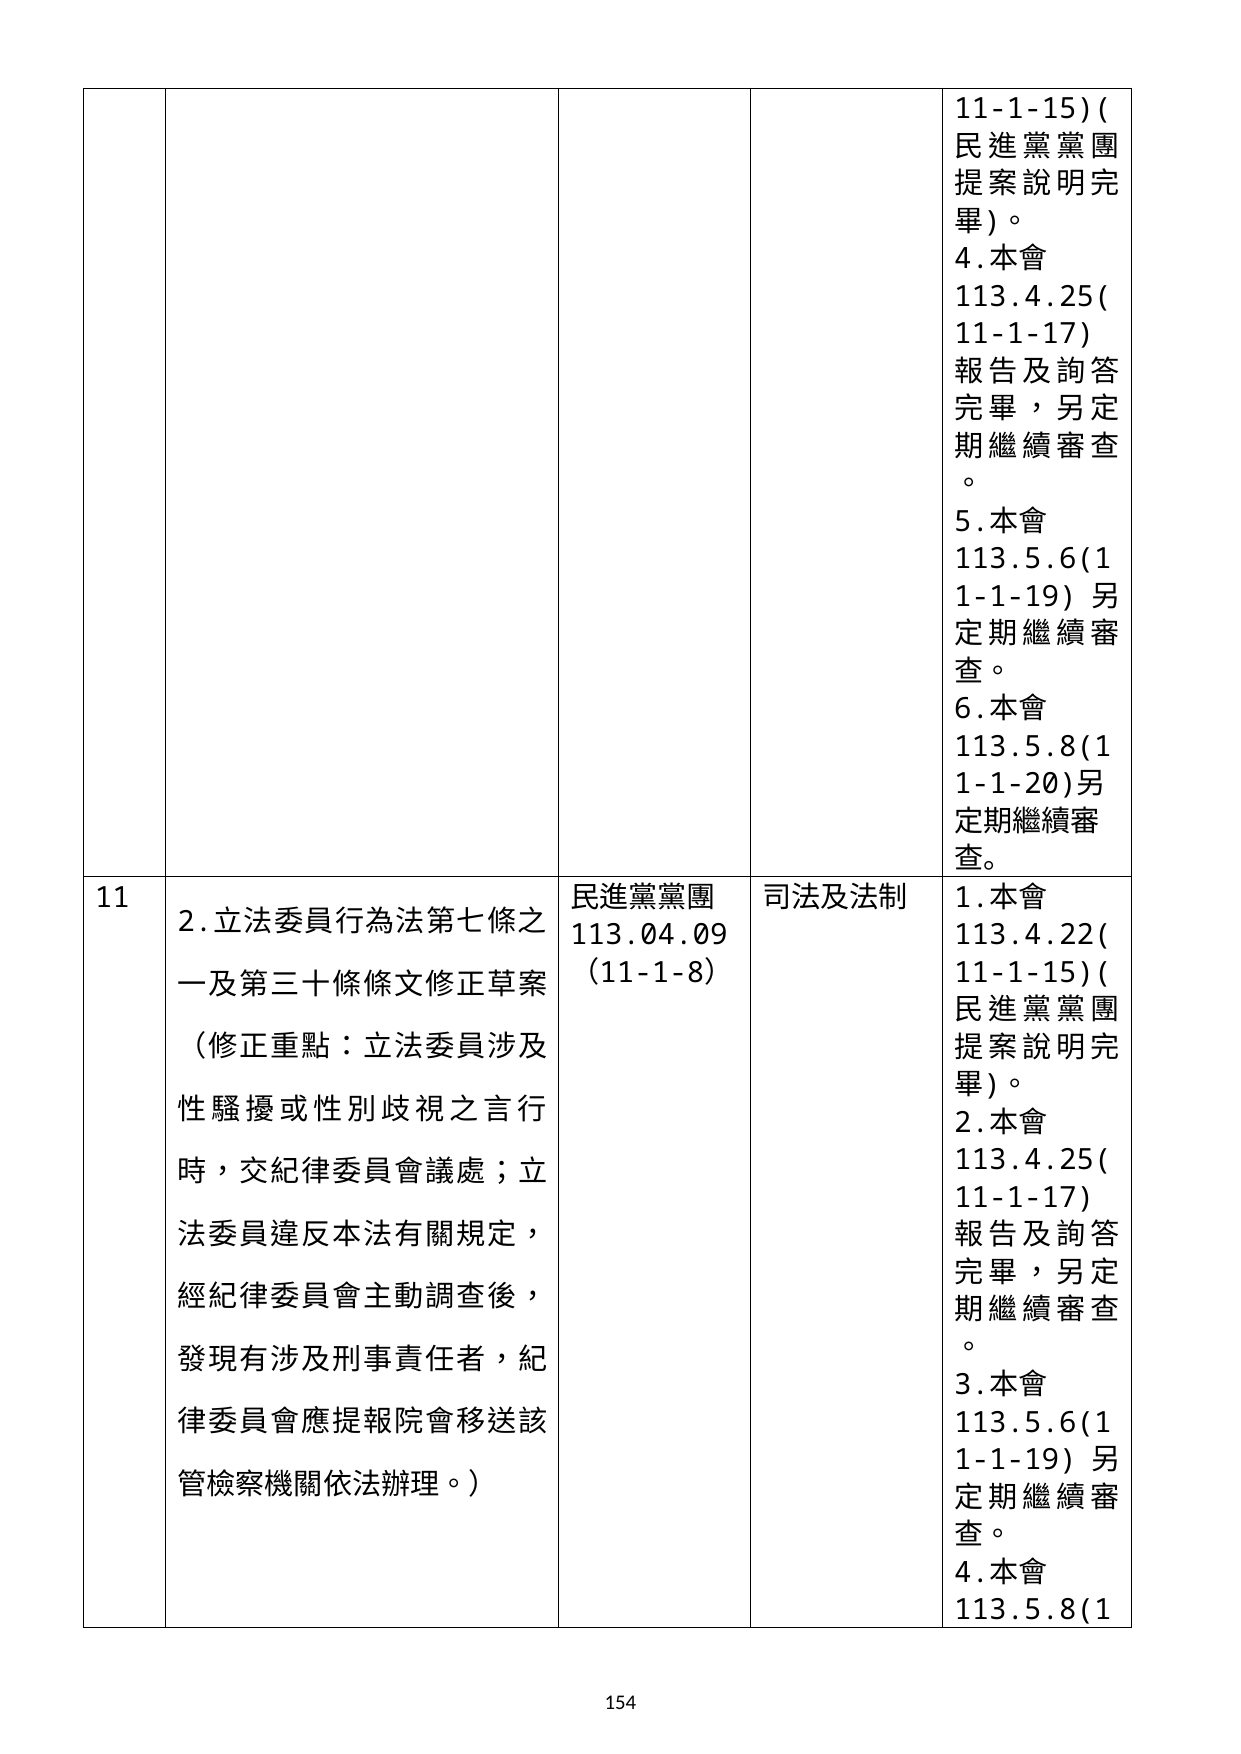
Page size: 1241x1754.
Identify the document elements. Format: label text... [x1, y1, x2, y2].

table_cell [84, 89, 165, 876]
table_cell [166, 89, 558, 876]
table_cell 民進黨黨團 113.04.09 （11-1-8） [559, 877, 750, 1627]
table_cell [751, 89, 942, 876]
table_cell 2.立法委員行為法第七條之一及第三十條條文修正草案（修正重點：立法委員涉及性騷擾或性別歧視之言行時，交紀律委員會議處；立法委員違反本法有關規定，經紀律委員會主動調查後，發現有涉及刑事責任者，紀律委員會應提報院會移送該管檢察機關依法辦理。） [166, 877, 558, 1627]
table_cell 11-1-15)(民進黨黨團提案說明完畢)。 4.本會 113.4.25(11-1-17)報告及詢答完畢，另定期繼續審查。 5.本會 113.5.6(11-1-19)另定期繼續審查。 6.本會 113.5.8(11-1-20)另定期繼續審查。 [943, 89, 1131, 876]
table_cell 11 [84, 877, 165, 1627]
table_cell 1.本會 113.4.22(11-1-15)(民進黨黨團提案說明完畢)。 2.本會 113.4.25(11-1-17)報告及詢答完畢，另定期繼續審查。 3.本會 113.5.6(11-1-19)另定期繼續審查。 4.本會 113.5.8(1 [943, 877, 1131, 1627]
table_cell [559, 89, 750, 876]
table_cell 司法及法制 [751, 877, 942, 1627]
